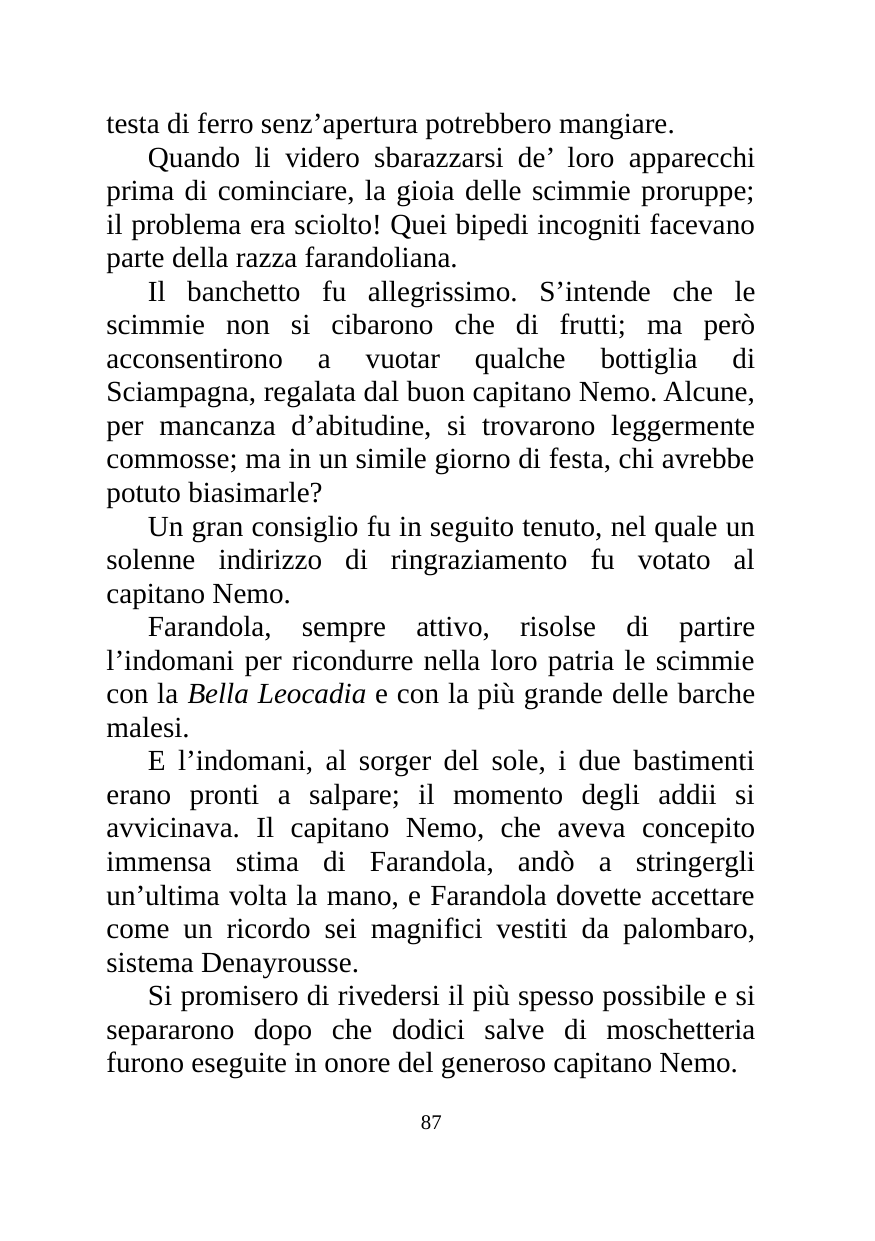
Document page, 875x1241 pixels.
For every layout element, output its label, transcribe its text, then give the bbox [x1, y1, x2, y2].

text Farandola, sempre attivo, risolse di partire l’indomani per ricondurre nella loro patria le scimmie con la Bella Leocadia e con la più grande delle barche malesi. [106, 609, 756, 743]
text E l’indomani, al sorger del sole, i due bastimenti erano pronti a salpare; il momento degli addii si avvicinava. Il capitano Nemo, che aveva concepito immensa stima di Farandola, andò a stringergli un’ultima volta la mano, e Farandola dovette accettare come un ricordo sei magnifici vestiti da palombaro, sistema Denayrousse. [106, 743, 756, 978]
text Quando li videro sbarazzarsi de’ loro apparecchi prima di cominciare, la gioia delle scimmie proruppe; il problema era sciolto! Quei bipedi incogniti facevano parte della razza farandoliana. [106, 140, 756, 274]
text testa di ferro senz’apertura potrebbero mangiare. [106, 106, 756, 140]
text Un gran consiglio fu in seguito tenuto, nel quale un solenne indirizzo di ringraziamento fu votato al capitano Nemo. [106, 509, 756, 609]
text Il banchetto fu allegrissimo. S’intende che le scimmie non si cibarono che di frutti; ma però acconsentirono a vuotar qualche bottiglia di Sciampagna, regalata dal buon capitano Nemo. Alcune, per mancanza d’abitudine, si trovarono leggermente commosse; ma in un simile giorno di festa, chi avrebbe potuto biasimarle? [106, 274, 756, 509]
text Si promisero di rivedersi il più spesso possibile e si separarono dopo che dodici salve di moschetteria furono eseguite in onore del generoso capitano Nemo. [106, 978, 756, 1079]
